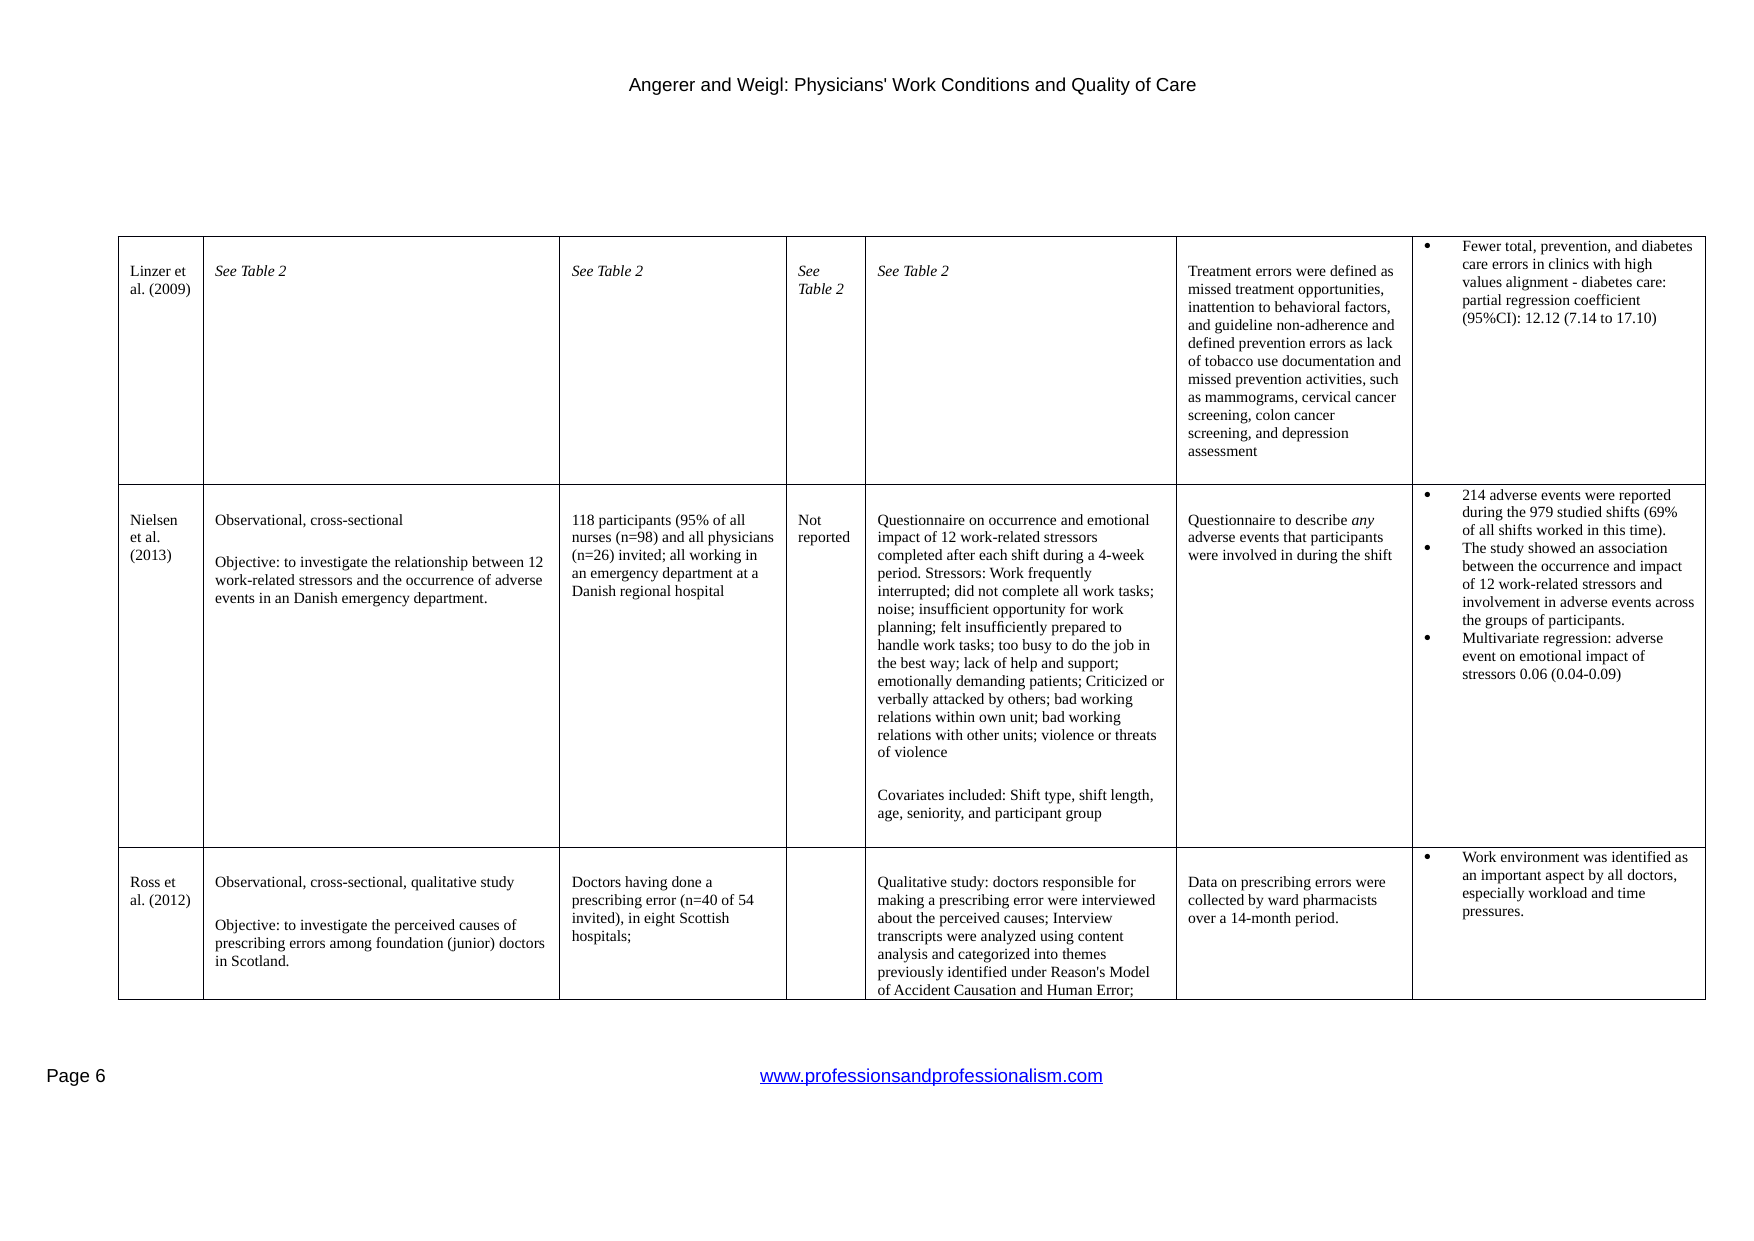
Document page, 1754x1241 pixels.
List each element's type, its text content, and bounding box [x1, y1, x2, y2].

table_cell Doctors having done a prescribing error (n=40 of 54 invited), in eight Scottish hospitals; [560, 848, 786, 998]
table_cell Questionnaire on occurrence and emotional impact of 12 work-related stressors completed after each shift during a 4-week period. Stressors: Work frequently interrupted; did not complete all work tasks; noise; insufﬁcient opportunity for work planning; felt insufﬁciently prepared to handle work tasks; too busy to do the job in the best way; lack of help and support; emotionally demanding patients; Criticized or verbally attacked by others; bad working relations within own unit; bad working relations with other units; violence or threats of violence Covariates included: Shift type, shift length, age, seniority, and participant group [866, 485, 1176, 847]
table_cell See Table 2 [787, 237, 865, 484]
table_cell Questionnaire to describe any adverse events that participants were involved in during the shift [1177, 485, 1412, 847]
table_cell Observational, cross-sectional Objective: to investigate the relationship between 12 work-related stressors and the occurrence of adverse events in an Danish emergency department. [204, 485, 559, 847]
table_cell Treatment errors were defined as missed treatment opportunities, inattention to behavioral factors, and guideline non-adherence and defined prevention errors as lack of tobacco use documentation and missed prevention activities, such as mammograms, cervical cancer screening, colon cancer screening, and depression assessment [1177, 237, 1412, 484]
table_cell Qualitative study: doctors responsible for making a prescribing error were interviewed about the perceived causes; Interview transcripts were analyzed using content analysis and categorized into themes previously identified under Reason's Model of Accident Causation and Human Error; [866, 848, 1176, 998]
table_cell Ross et al. (2012) [119, 848, 203, 998]
table_cell Data on prescribing errors were collected by ward pharmacists over a 14-month period. [1177, 848, 1412, 998]
table_cell Observational, cross-sectional, qualitative study Objective: to investigate the perceived causes of prescribing errors among foundation (junior) doctors in Scotland. [204, 848, 559, 998]
table_cell See Table 2 [866, 237, 1176, 484]
table_cell See Table 2 [204, 237, 559, 484]
table_cell Nielsen et al. (2013) [119, 485, 203, 847]
table_cell Not reported [787, 485, 865, 847]
table_cell Work environment was identified as an important aspect by all doctors, especially workload and time pressures. [1413, 848, 1705, 998]
table_cell [787, 848, 865, 998]
table_cell 118 participants (95% of all nurses (n=98) and all physicians (n=26) invited; all working in an emergency department at a Danish regional hospital [560, 485, 786, 847]
table_cell See Table 2 [560, 237, 786, 484]
table_cell Linzer et al. (2009) [119, 237, 203, 484]
table_cell 214 adverse events were reported during the 979 studied shifts (69% of all shifts worked in this time). The study showed an association between the occurrence and impact of 12 work-related stressors and involvement in adverse events across the groups of participants. Multivariate regression: adverse event on emotional impact of stressors 0.06 (0.04-0.09) [1413, 485, 1705, 847]
table_cell Fewer total, prevention, and diabetes care errors in clinics with high values alignment - diabetes care: partial regression coefficient (95%CI): 12.12 (7.14 to 17.10) [1413, 237, 1705, 484]
